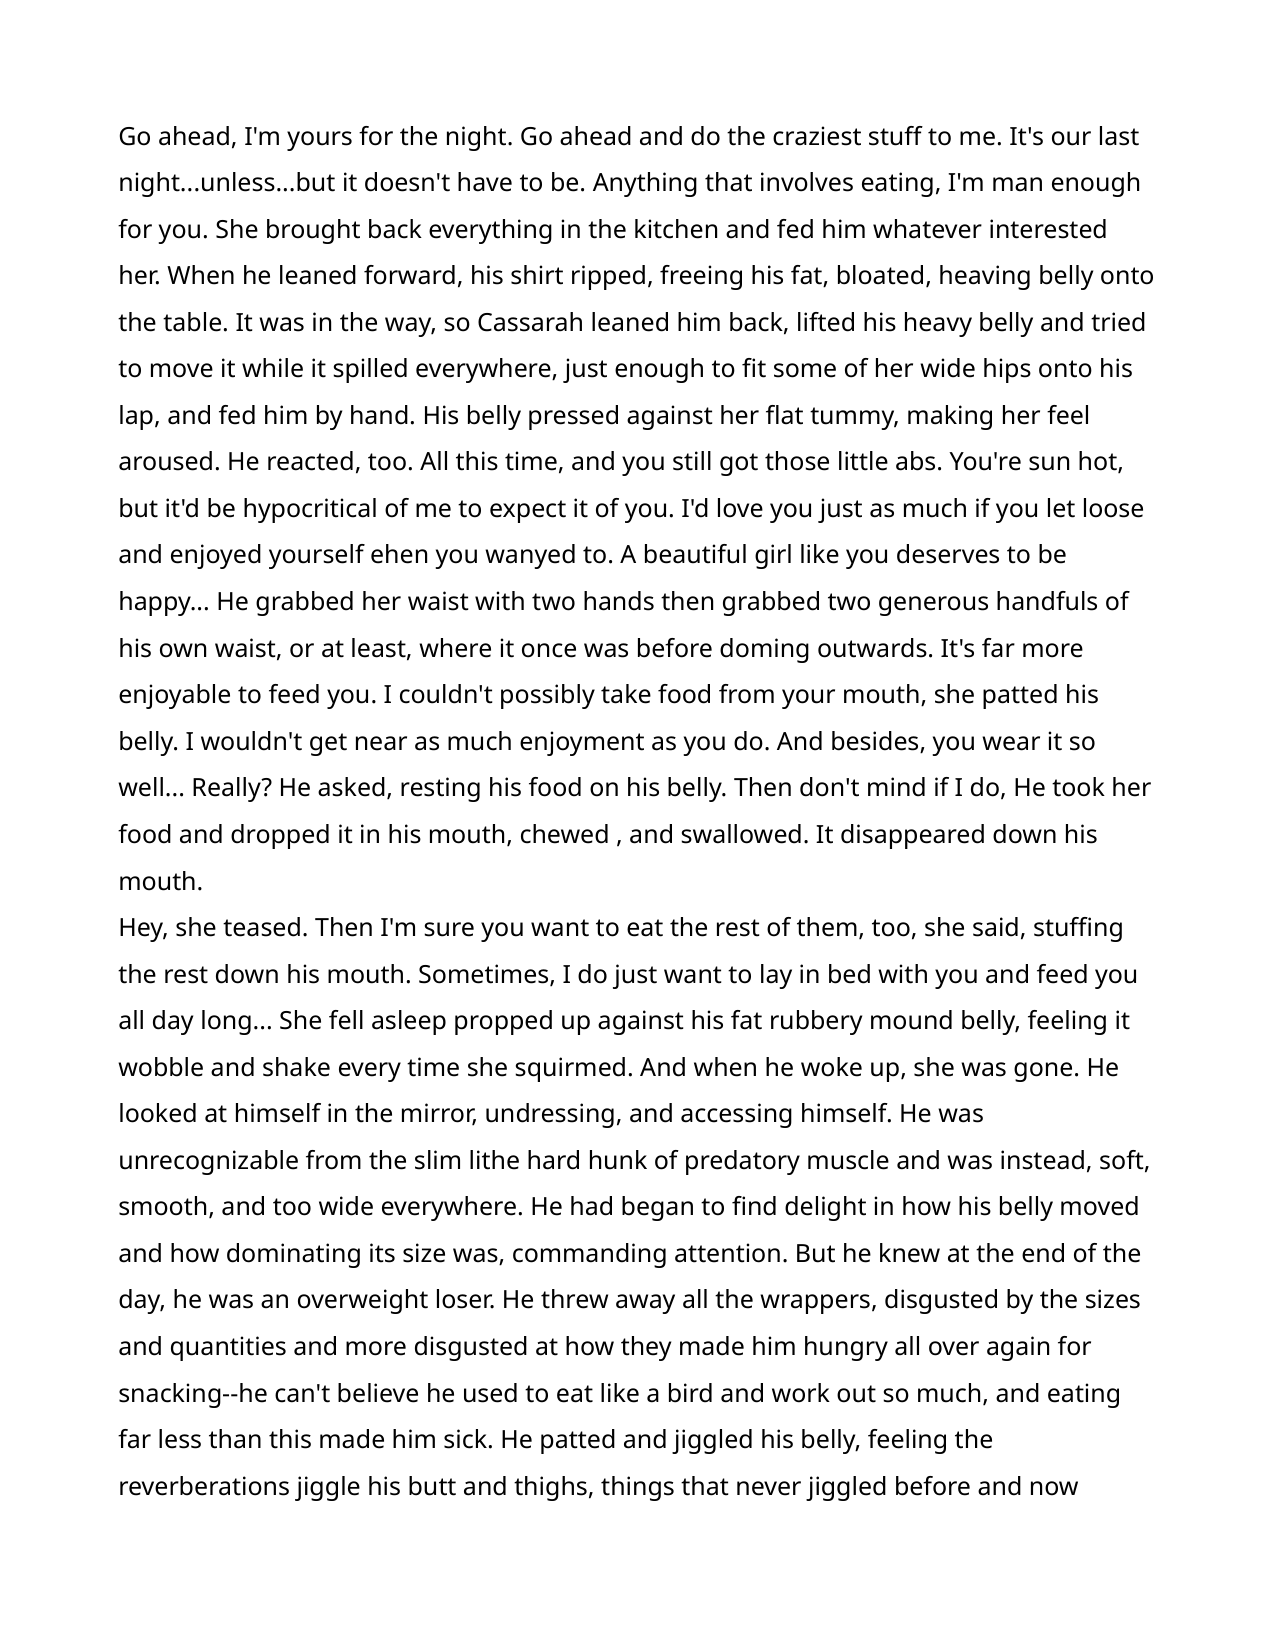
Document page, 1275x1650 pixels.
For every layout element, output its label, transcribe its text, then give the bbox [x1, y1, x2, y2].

text Hey, she teased. Then I'm sure you want to eat the rest of them, too, she said, stuffing the rest down his mouth. Sometimes, I do just want to lay in bed with you and feed you all day long... She fell asleep propped up against his fat rubbery mound belly, feeling it wobble and shake every time she squirmed. And when he woke up, she was gone. He looked at himself in the mirror, undressing, and accessing himself. He was unrecognizable from the slim lithe hard hunk of predatory muscle and was instead, soft, smooth, and too wide everywhere. He had began to find delight in how his belly moved and how dominating its size was, commanding attention. But he knew at the end of the day, he was an overweight loser. He threw away all the wrappers, disgusted by the sizes and quantities and more disgusted at how they made him hungry all over again for snacking--he can't believe he used to eat like a bird and work out so much, and eating far less than this made him sick. He patted and jiggled his belly, feeling the reverberations jiggle his butt and thighs, things that never jiggled before and now [118, 910, 1157, 1502]
text Go ahead, I'm yours for the night. Go ahead and do the craziest stuff to me. It's our last night...unless...but it doesn't have to be. Anything that involves eating, I'm man enough for you. She brought back everything in the kitchen and fed him whatever interested her. When he leaned forward, his shirt ripped, freeing his fat, bloated, heaving belly onto the table. It was in the way, so Cassarah leaned him back, lifted his heavy belly and tried to move it while it spilled everywhere, just enough to fit some of her wide hips onto his lap, and fed him by hand. His belly pressed against her flat tummy, making her feel aroused. He reacted, too. All this time, and you still got those little abs. You're sun hot, but it'd be hypocritical of me to expect it of you. I'd love you just as much if you let loose and enjoyed yourself ehen you wanyed to. A beautiful girl like you deserves to be happy... He grabbed her waist with two hands then grabbed two generous handfuls of his own waist, or at least, where it once was before doming outwards. It's far more enjoyable to feed you. I couldn't possibly take food from your mouth, she patted his belly. I wouldn't get near as much enjoyment as you do. And besides, you wear it so well... Really? He asked, resting his food on his belly. Then don't mind if I do, He took her food and dropped it in his mouth, chewed , and swallowed. It disappeared down his mouth. [118, 118, 1157, 897]
